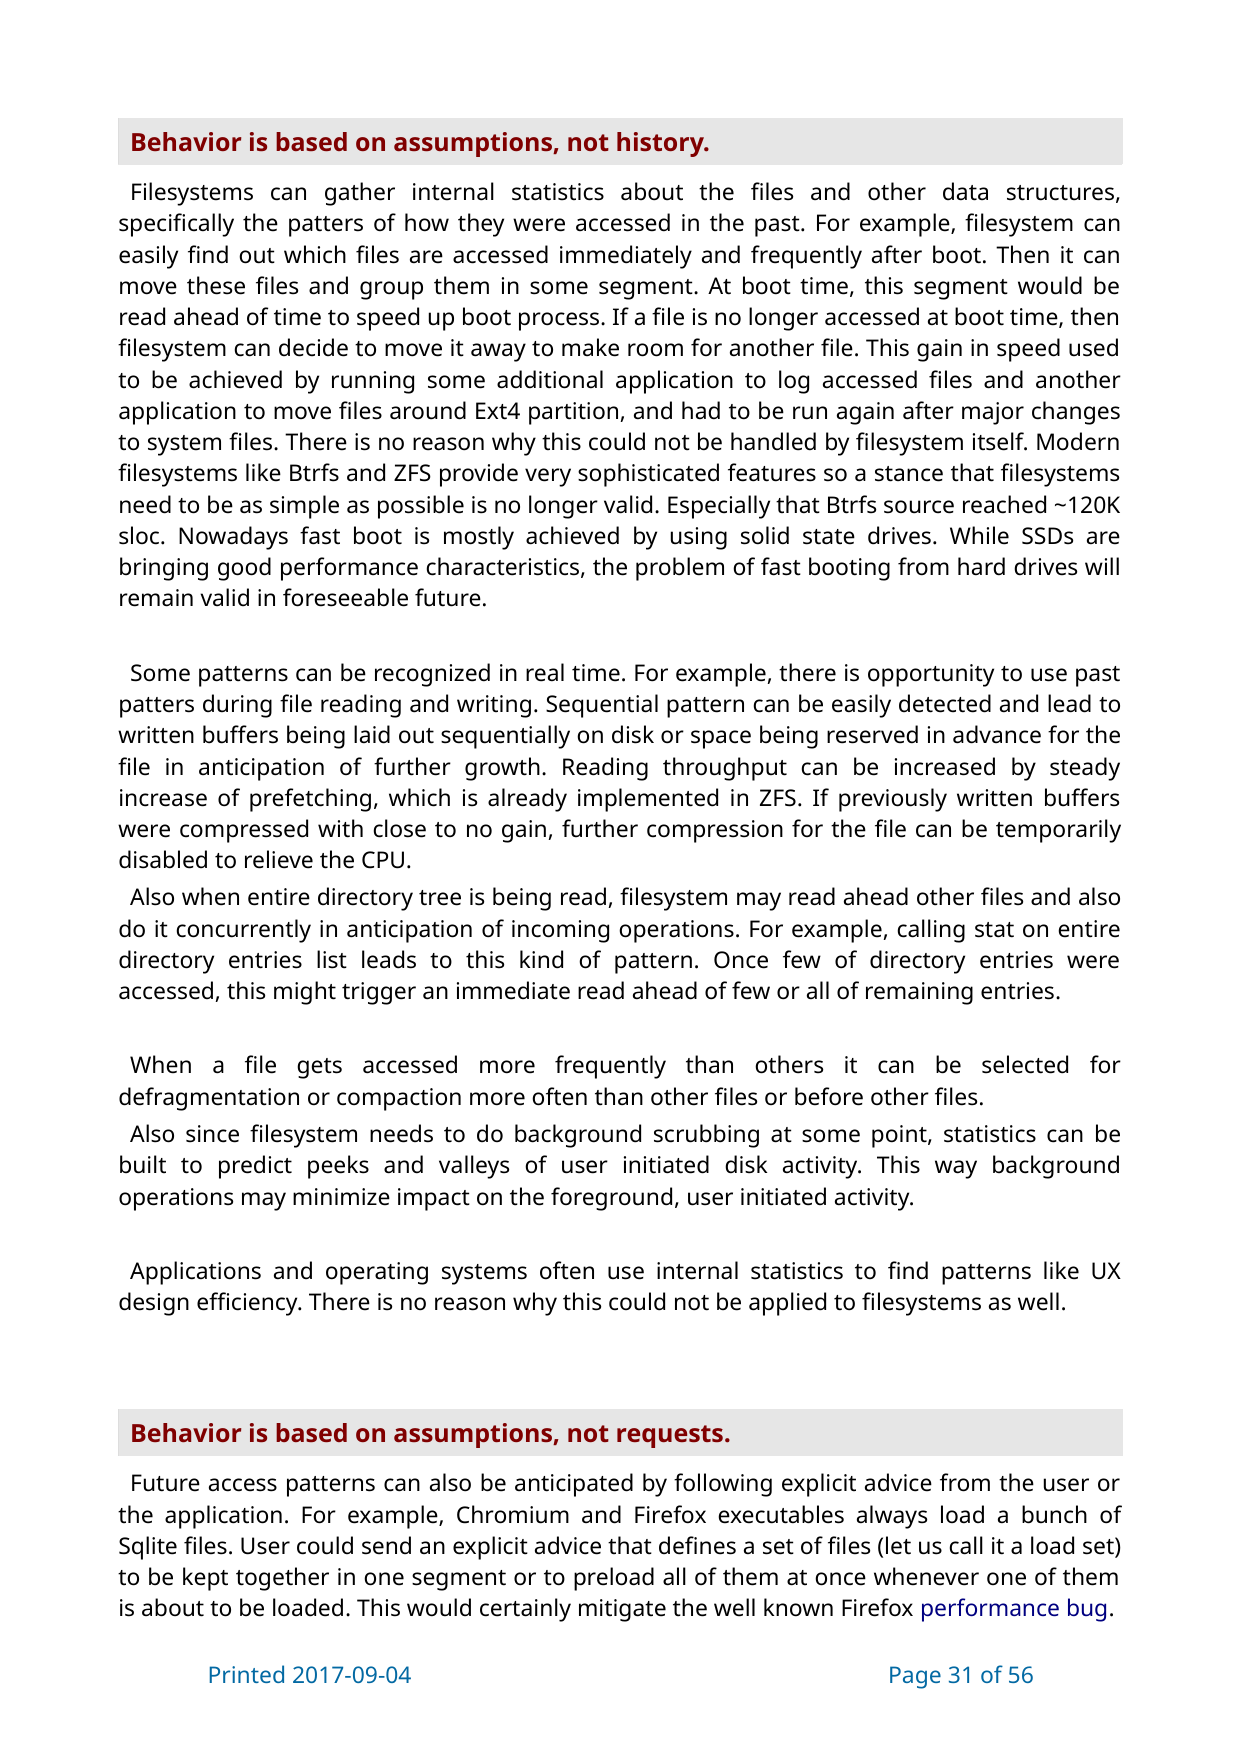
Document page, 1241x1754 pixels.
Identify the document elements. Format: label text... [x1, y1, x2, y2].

text Filesystems can gather internal statistics about the files and other data structures, specifically the patters of how they were accessed in the past. For example, filesystem can easily find out which files are accessed immediately and frequently after boot. Then it can move these files and group them in some segment. At boot time, this segment would be read ahead of time to speed up boot process. If a file is no longer accessed at boot time, then filesystem can decide to move it away to make room for another file. This gain in speed used to be achieved by running some additional application to log accessed files and another application to move files around Ext4 partition, and had to be run again after major changes to system files. There is no reason why this could not be handled by filesystem itself. Modern filesystems like Btrfs and ZFS provide very sophisticated features so a stance that filesystems need to be as simple as possible is no longer valid. Especially that Btrfs source reached ~120K sloc. Nowadays fast boot is mostly achieved by using solid state drives. While SSDs are bringing good performance characteristics, the problem of fast booting from hard drives will remain valid in foreseeable future. [118, 176, 1122, 613]
text Applications and operating systems often use internal statistics to find patterns like UX design efficiency. There is no reason why this could not be applied to filesystems as well. [118, 1255, 1122, 1317]
text When a file gets accessed more frequently than others it can be selected for defragmentation or compaction more often than other files or before other files. [118, 1049, 1122, 1112]
text Also since filesystem needs to do background scrubbing at some point, statistics can be built to predict peeks and valleys of user initiated disk activity. This way background operations may minimize impact on the foreground, user initiated activity. [118, 1118, 1122, 1212]
text Some patterns can be recognized in real time. For example, there is opportunity to use past patters during file reading and writing. Sequential pattern can be easily detected and lead to written buffers being laid out sequentially on disk or space being reserved in advance for the file in anticipation of further growth. Reading throughput can be increased by steady increase of prefetching, which is already implemented in ZFS. If previously written buffers were compressed with close to no gain, further compression for the file can be temporarily disabled to relieve the CPU. [118, 657, 1122, 875]
subtitle Behavior is based on assumptions, not history. [119, 119, 1122, 164]
subtitle Behavior is based on assumptions, not requests. [119, 1410, 1122, 1455]
text Also when entire directory tree is being read, filesystem may read ahead other files and also do it concurrently in anticipation of incoming operations. For example, calling stat on entire directory entries list leads to this kind of pattern. Once few of directory entries were accessed, this might trigger an immediate read ahead of few or all of remaining entries. [118, 881, 1122, 1006]
text Future access patterns can also be anticipated by following explicit advice from the user or the application. For example, Chromium and Firefox executables always load a bunch of Sqlite files. User could send an explicit advice that defines a set of files (let us call it a load set) to be kept together in one segment or to preload all of them at once whenever one of them is about to be loaded. This would certainly mitigate the well known Firefox performance bug. [118, 1467, 1122, 1623]
